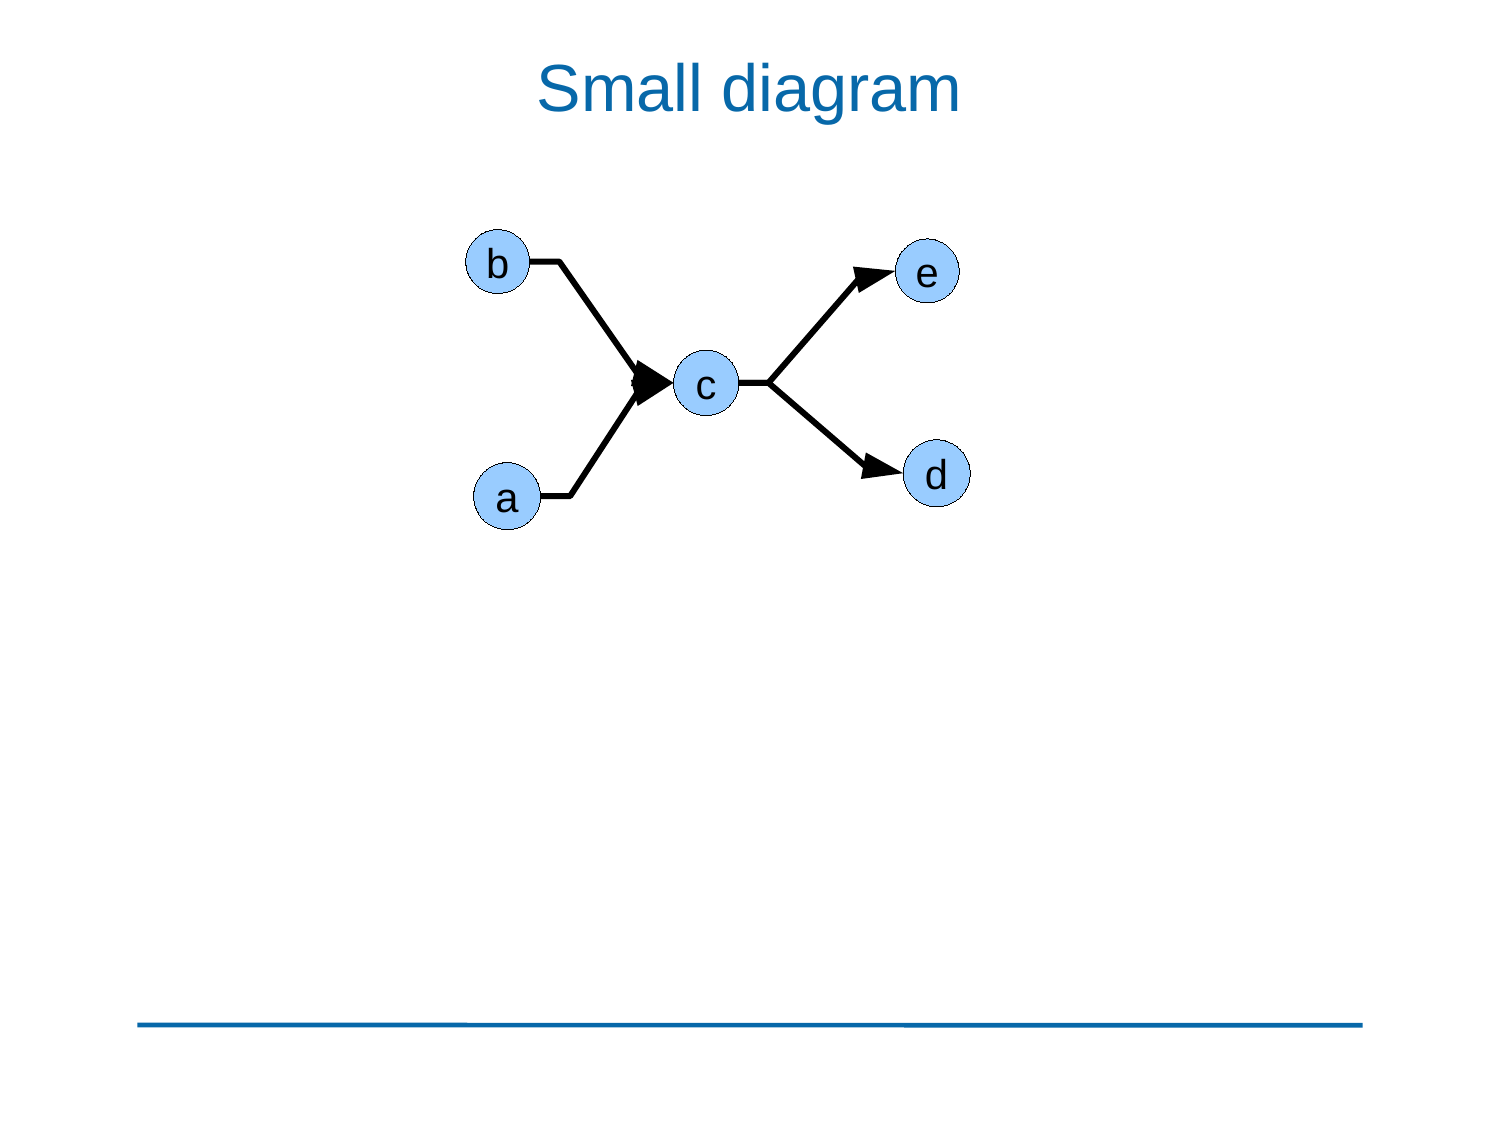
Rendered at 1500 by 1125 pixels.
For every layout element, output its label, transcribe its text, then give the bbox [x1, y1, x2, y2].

text_box d [903, 439, 971, 507]
text_box a [473, 462, 541, 530]
text_box b [465, 229, 530, 294]
text_box c [673, 350, 739, 416]
text_box e [895, 238, 960, 303]
title Small diagram [0, 0, 1500, 156]
